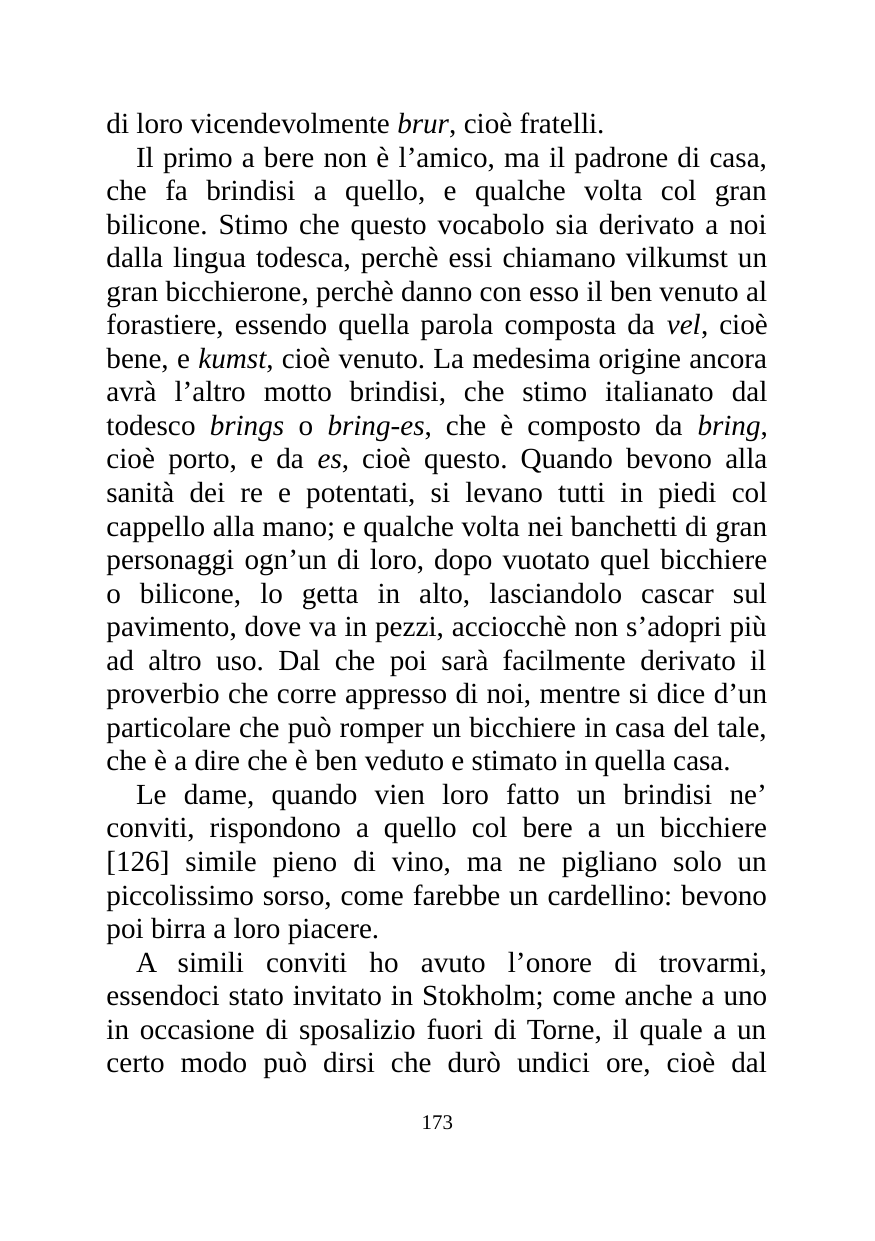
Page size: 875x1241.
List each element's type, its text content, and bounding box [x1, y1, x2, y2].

text A simili conviti ho avuto l’onore di trovarmi, essendoci stato invitato in Stokholm; come anche a uno in occasione di sposalizio fuori di Torne, il quale a un certo modo può dirsi che durò undici ore, cioè dal [106, 945, 768, 1079]
text Il primo a bere non è l’amico, ma il padrone di casa, che fa brindisi a quello, e qualche volta col gran bilicone. Stimo che questo vocabolo sia derivato a noi dalla lingua todesca, perchè essi chiamano vilkumst un gran bicchierone, perchè danno con esso il ben venuto al forastiere, essendo quella parola composta da vel, cioè bene, e kumst, cioè venuto. La medesima origine ancora avrà l’altro motto brindisi, che stimo italianato dal todesco brings o bring-es, che è composto da bring, cioè porto, e da es, cioè questo. Quando bevono alla sanità dei re e potentati, si levano tutti in piedi col cappello alla mano; e qualche volta nei banchetti di gran personaggi ogn’un di loro, dopo vuotato quel bicchiere o bilicone, lo getta in alto, lasciandolo cascar sul pavimento, dove va in pezzi, acciocchè non s’adopri più ad altro uso. Dal che poi sarà facilmente derivato il proverbio che corre appresso di noi, mentre si dice d’un particolare che può romper un bicchiere in casa del tale, che è a dire che è ben veduto e stimato in quella casa. [106, 140, 768, 777]
text di loro vicendevolmente brur, cioè fratelli. [106, 106, 768, 140]
text Le dame, quando vien loro fatto un brindisi ne’ conviti, rispondono a quello col bere a un bicchiere [126] simile pieno di vino, ma ne pigliano solo un piccolissimo sorso, come farebbe un cardellino: bevono poi birra a loro piacere. [106, 777, 768, 945]
